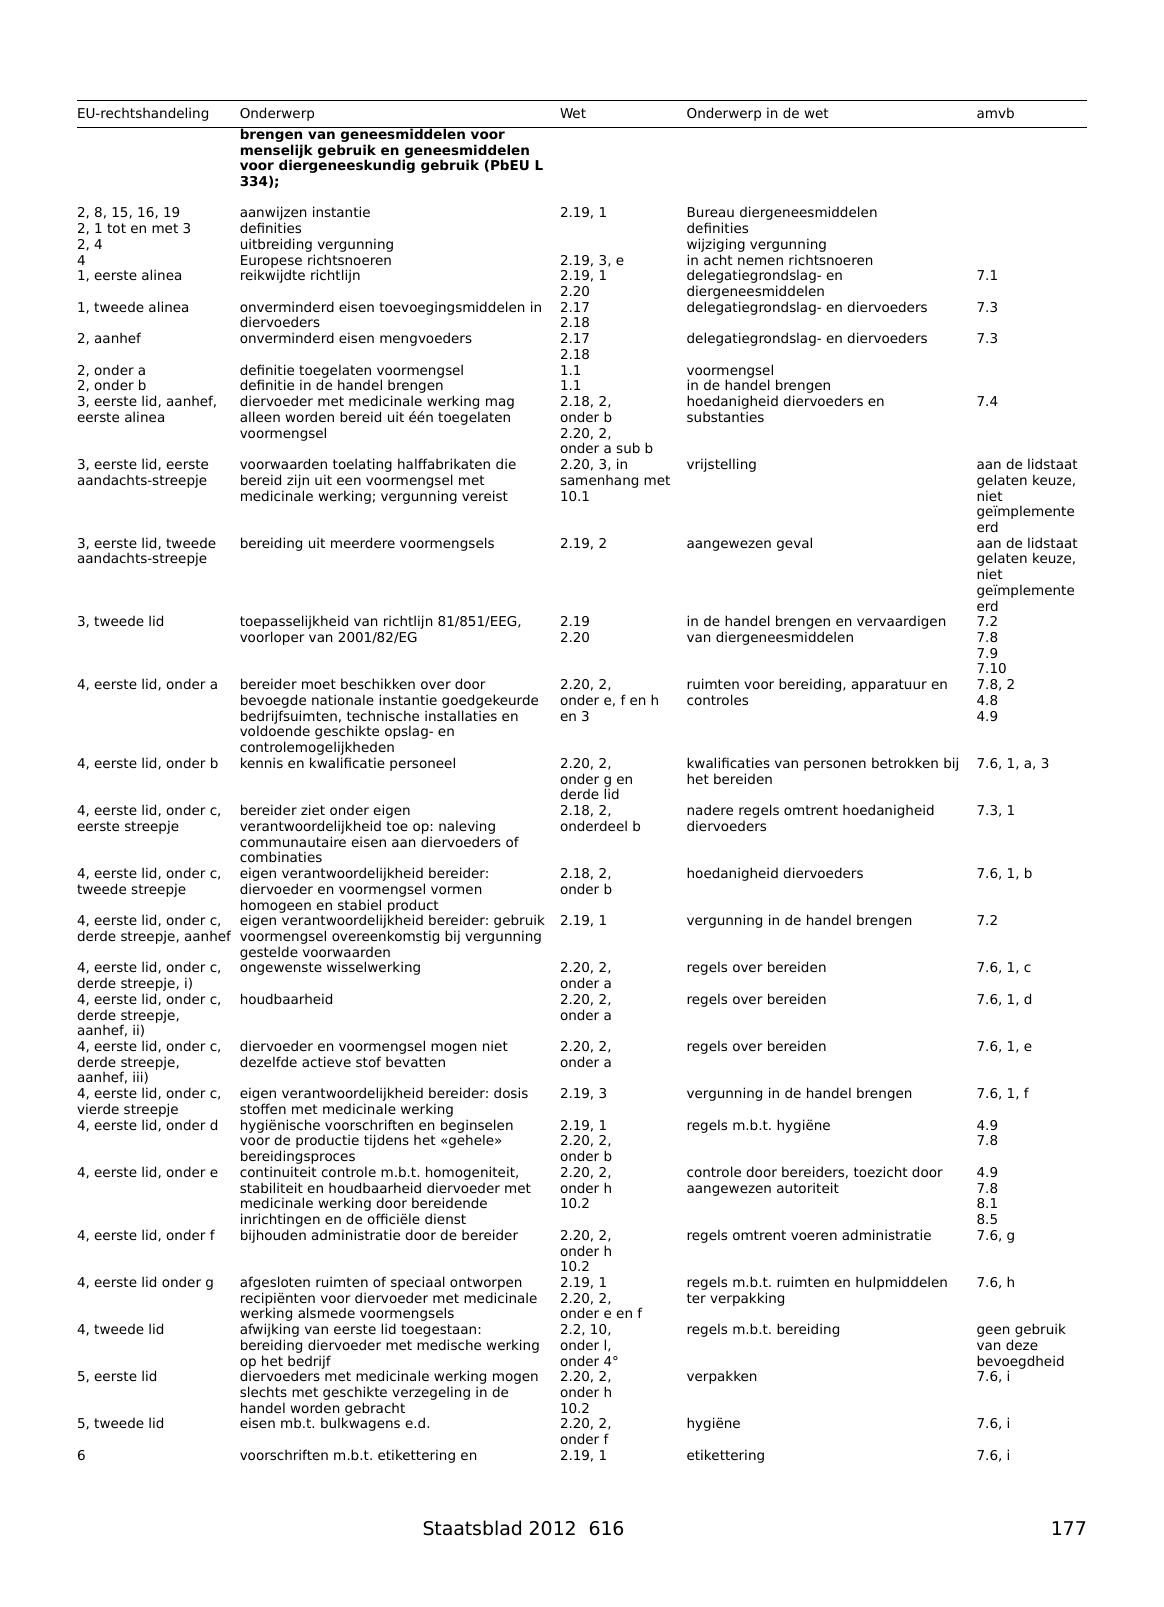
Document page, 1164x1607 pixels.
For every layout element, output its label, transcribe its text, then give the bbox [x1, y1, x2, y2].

table_cell [234, 190, 554, 205]
table_cell [554, 237, 680, 252]
table_cell ruimten voor bereiding, apparatuur en controles [680, 677, 971, 756]
table_cell 2, aanhef [77, 331, 233, 362]
table_cell 2.19 2.20 [554, 614, 680, 677]
table_cell 1.1 [554, 378, 680, 394]
table_cell 2, 1 tot en met 3 [77, 221, 233, 237]
table_cell in de handel brengen en vervaardigen van diergeneesmiddelen [680, 614, 971, 677]
table_cell 7.6, 1, e [971, 1039, 1087, 1086]
table_cell [971, 205, 1087, 221]
table_cell 2, 4 [77, 237, 233, 252]
table_cell definities [680, 221, 971, 237]
table_cell 2.20, 2, onder a [554, 960, 680, 992]
table_cell 2.20, 2, onder e, f en h en 3 [554, 677, 680, 756]
table_cell 2.19, 1 [554, 205, 680, 221]
table_cell houdbaarheid [234, 992, 554, 1039]
table_cell aangewezen geval [680, 536, 971, 614]
table_header amvb [971, 101, 1087, 127]
table_cell 2.17 2.18 [554, 331, 680, 362]
table_cell [680, 190, 971, 205]
table_cell etikettering [680, 1448, 971, 1463]
table_cell bereider moet beschikken over door bevoegde nationale instantie goedgekeurde bedrijfsuimten, technische installaties en voldoende geschikte opslag- en controlemogelijkheden [234, 677, 554, 756]
table_cell [971, 253, 1087, 268]
table_cell uitbreiding vergunning [234, 237, 554, 252]
table_cell [971, 221, 1087, 237]
table_cell 4, eerste lid, onder a [77, 677, 233, 756]
table_cell 1, tweede alinea [77, 300, 233, 331]
table_cell Bureau diergeneesmiddelen [680, 205, 971, 221]
table_cell 4, eerste lid, onder c, derde streepje, aanhef [77, 913, 233, 960]
table_cell delegatiegrondslag- en diervoeders [680, 331, 971, 362]
table_cell 6 [77, 1448, 233, 1463]
table_cell [971, 237, 1087, 252]
table_cell 4, eerste lid, onder c, tweede streepje [77, 866, 233, 913]
table_cell 7.3, 1 [971, 803, 1087, 866]
table_cell 4, eerste lid, onder d [77, 1118, 233, 1165]
table_cell regels over bereiden [680, 960, 971, 992]
table_cell [77, 190, 233, 205]
table_cell 7.6, g [971, 1228, 1087, 1275]
table_cell aan de lidstaat gelaten keuze, niet geïmplementeerd [971, 457, 1087, 536]
table_cell 4, eerste lid, onder b [77, 756, 233, 803]
table_cell 7.2 [971, 913, 1087, 960]
table_cell bijhouden administratie door de bereider [234, 1228, 554, 1275]
table_cell 1.1 [554, 363, 680, 378]
table_cell voormengsel [680, 363, 971, 378]
table_cell 4, eerste lid, onder f [77, 1228, 233, 1275]
table_cell 2.18, 2, onderdeel b [554, 803, 680, 866]
table_cell 2.20, 2, onder h 10.2 [554, 1165, 680, 1228]
table_cell 2.20, 2, onder g en derde lid [554, 756, 680, 803]
table_cell 7.4 [971, 394, 1087, 457]
table_cell diervoeders met medicinale werking mogen slechts met geschikte verzegeling in de handel worden gebracht [234, 1369, 554, 1416]
table_cell regels over bereiden [680, 992, 971, 1039]
table_cell [554, 221, 680, 237]
table_cell toepasselijkheid van richtlijn 81/851/EEG, voorloper van 2001/82/EG [234, 614, 554, 677]
table_cell delegatiegrondslag- en diergeneesmiddelen [680, 268, 971, 299]
table_cell delegatiegrondslag- en diervoeders [680, 300, 971, 331]
table_cell 4, eerste lid, onder c, derde streepje, i) [77, 960, 233, 992]
table_cell definitie in de handel brengen [234, 378, 554, 394]
table_cell regels m.b.t. bereiding [680, 1322, 971, 1369]
table_cell 2.17 2.18 [554, 300, 680, 331]
table_cell [971, 363, 1087, 378]
table_cell 7.2 7.8 7.9 7.10 [971, 614, 1087, 677]
table_cell 2, 8, 15, 16, 19 [77, 205, 233, 221]
table_cell brengen van geneesmiddelen voor menselijk gebruik en geneesmiddelen voor diergeneeskundig gebruik (PbEU L 334); [234, 128, 554, 189]
table_cell 5, tweede lid [77, 1416, 233, 1448]
table_cell regels m.b.t. ruimten en hulpmiddelen ter verpakking [680, 1275, 971, 1322]
table_cell 2.19, 3 [554, 1086, 680, 1117]
table_cell regels omtrent voeren administratie [680, 1228, 971, 1275]
table_cell 4, eerste lid, onder c, derde streepje, aanhef, iii) [77, 1039, 233, 1086]
table_header Onderwerp [234, 101, 554, 127]
table_cell 2.20, 2, onder h 10.2 [554, 1228, 680, 1275]
table_cell 2.19, 1 2.20 [554, 268, 680, 299]
table_cell vergunning in de handel brengen [680, 913, 971, 960]
table_cell kwalificaties van personen betrokken bij het bereiden [680, 756, 971, 803]
table_cell 7.3 [971, 331, 1087, 362]
table_cell 5, eerste lid [77, 1369, 233, 1416]
table_cell 2.19, 1 2.20, 2, onder b [554, 1118, 680, 1165]
table_cell definities [234, 221, 554, 237]
table_cell 7.6, 1, d [971, 992, 1087, 1039]
table_cell kennis en kwalificatie personeel [234, 756, 554, 803]
table_cell 4, eerste lid, onder c, derde streepje, aanhef, ii) [77, 992, 233, 1039]
table_cell 2.20, 2, onder a [554, 992, 680, 1039]
table_cell 3, eerste lid, aanhef, eerste alinea [77, 394, 233, 457]
table_cell 2.19, 3, e [554, 253, 680, 268]
table_cell 1, eerste alinea [77, 268, 233, 299]
table_header Onderwerp in de wet [680, 101, 971, 127]
table_cell [971, 128, 1087, 189]
table_cell hoedanigheid diervoeders en substanties [680, 394, 971, 457]
table_cell 4, tweede lid [77, 1322, 233, 1369]
table_cell in de handel brengen [680, 378, 971, 394]
table_cell 2.18, 2, onder b [554, 866, 680, 913]
table_cell vergunning in de handel brengen [680, 1086, 971, 1117]
table_cell wijziging vergunning [680, 237, 971, 252]
table_header EU-rechtshandeling [77, 101, 233, 127]
table_cell 2.19, 1 [554, 913, 680, 960]
table_cell geen gebruik van deze bevoegdheid [971, 1322, 1087, 1369]
table_cell diervoeder met medicinale werking mag alleen worden bereid uit één toegelaten voormengsel [234, 394, 554, 457]
table_cell 4 [77, 253, 233, 268]
table_cell onverminderd eisen mengvoeders [234, 331, 554, 362]
table_cell definitie toegelaten voormengsel [234, 363, 554, 378]
table_cell 4, eerste lid, onder e [77, 1165, 233, 1228]
table_cell Europese richtsnoeren [234, 253, 554, 268]
table_cell 4, eerste lid, onder c, vierde streepje [77, 1086, 233, 1117]
table_header Wet [554, 101, 680, 127]
table_cell 7.6, 1, c [971, 960, 1087, 992]
table_cell 2.20, 3, in samenhang met 10.1 [554, 457, 680, 536]
table_cell nadere regels omtrent hoedanigheid diervoeders [680, 803, 971, 866]
table_cell afwijking van eerste lid toegestaan: bereiding diervoeder met medische werking op het bedrijf [234, 1322, 554, 1369]
table_cell [77, 128, 233, 189]
table_cell [680, 128, 971, 189]
table_cell eigen verantwoordelijkheid bereider: dosis stoffen met medicinale werking [234, 1086, 554, 1117]
table_cell 2, onder a [77, 363, 233, 378]
table_cell 3, eerste lid, eerste aandachts-streepje [77, 457, 233, 536]
table_cell eigen verantwoordelijkheid bereider: diervoeder en voormengsel vormen homogeen en stabiel product [234, 866, 554, 913]
table_cell vrijstelling [680, 457, 971, 536]
table_cell 3, tweede lid [77, 614, 233, 677]
table_cell bereiding uit meerdere voormengsels [234, 536, 554, 614]
table_cell 2.19, 2 [554, 536, 680, 614]
table_cell onverminderd eisen toevoegingsmiddelen in diervoeders [234, 300, 554, 331]
table_cell 3, eerste lid, tweede aandachts-streepje [77, 536, 233, 614]
table_cell 2.19, 1 2.20, 2, onder e en f [554, 1275, 680, 1322]
table_cell 2.20, 2, onder f [554, 1416, 680, 1448]
table_cell [971, 378, 1087, 394]
table_cell 4.9 7.8 [971, 1118, 1087, 1165]
table_cell 4, eerste lid onder g [77, 1275, 233, 1322]
table_cell 4.9 7.8 8.1 8.5 [971, 1165, 1087, 1228]
table_cell verpakken [680, 1369, 971, 1416]
table_cell 2.20, 2, onder h 10.2 [554, 1369, 680, 1416]
table_cell 7.6, i [971, 1416, 1087, 1448]
table_cell ongewenste wisselwerking [234, 960, 554, 992]
table_cell 7.6, h [971, 1275, 1087, 1322]
table_cell bereider ziet onder eigen verantwoordelijkheid toe op: naleving communautaire eisen aan diervoeders of combinaties [234, 803, 554, 866]
table_cell aanwijzen instantie [234, 205, 554, 221]
table_cell 7.6, 1, f [971, 1086, 1087, 1117]
table_cell controle door bereiders, toezicht door aangewezen autoriteit [680, 1165, 971, 1228]
table_cell 2.2, 10, onder l, onder 4° [554, 1322, 680, 1369]
table_cell afgesloten ruimten of speciaal ontworpen recipiënten voor diervoeder met medicinale werking alsmede voormengsels [234, 1275, 554, 1322]
table_cell hygiënische voorschriften en beginselen voor de productie tijdens het «gehele» bereidingsproces [234, 1118, 554, 1165]
table_cell 4, eerste lid, onder c, eerste streepje [77, 803, 233, 866]
table_cell regels over bereiden [680, 1039, 971, 1086]
table_cell 7.1 [971, 268, 1087, 299]
table_cell [971, 190, 1087, 205]
table_cell 2.19, 1 [554, 1448, 680, 1463]
table_cell 2.20, 2, onder a [554, 1039, 680, 1086]
table_cell 7.6, 1, a, 3 [971, 756, 1087, 803]
table_cell 2, onder b [77, 378, 233, 394]
table_cell 7.6, i [971, 1369, 1087, 1416]
table_cell [554, 190, 680, 205]
table_cell voorwaarden toelating halffabrikaten die bereid zijn uit een voormengsel met medicinale werking; vergunning vereist [234, 457, 554, 536]
table_cell 7.3 [971, 300, 1087, 331]
table_cell 2.18, 2, onder b 2.20, 2, onder a sub b [554, 394, 680, 457]
table_cell diervoeder en voormengsel mogen niet dezelfde actieve stof bevatten [234, 1039, 554, 1086]
table_cell hoedanigheid diervoeders [680, 866, 971, 913]
table_cell voorschriften m.b.t. etikettering en [234, 1448, 554, 1463]
table_cell in acht nemen richtsnoeren [680, 253, 971, 268]
table_cell [554, 128, 680, 189]
table_cell 7.6, i [971, 1448, 1087, 1463]
table_cell aan de lidstaat gelaten keuze, niet geïmplementeerd [971, 536, 1087, 614]
table_cell 7.8, 2 4.8 4.9 [971, 677, 1087, 756]
table_cell continuiteit controle m.b.t. homogeniteit, stabiliteit en houdbaarheid diervoeder met medicinale werking door bereidende inrichtingen en de officiële dienst [234, 1165, 554, 1228]
table_cell regels m.b.t. hygiëne [680, 1118, 971, 1165]
table_cell eisen mb.t. bulkwagens e.d. [234, 1416, 554, 1448]
table_cell reikwijdte richtlijn [234, 268, 554, 299]
table_cell 7.6, 1, b [971, 866, 1087, 913]
table_cell eigen verantwoordelijkheid bereider: gebruik voormengsel overeenkomstig bij vergunning gestelde voorwaarden [234, 913, 554, 960]
table_cell hygiëne [680, 1416, 971, 1448]
